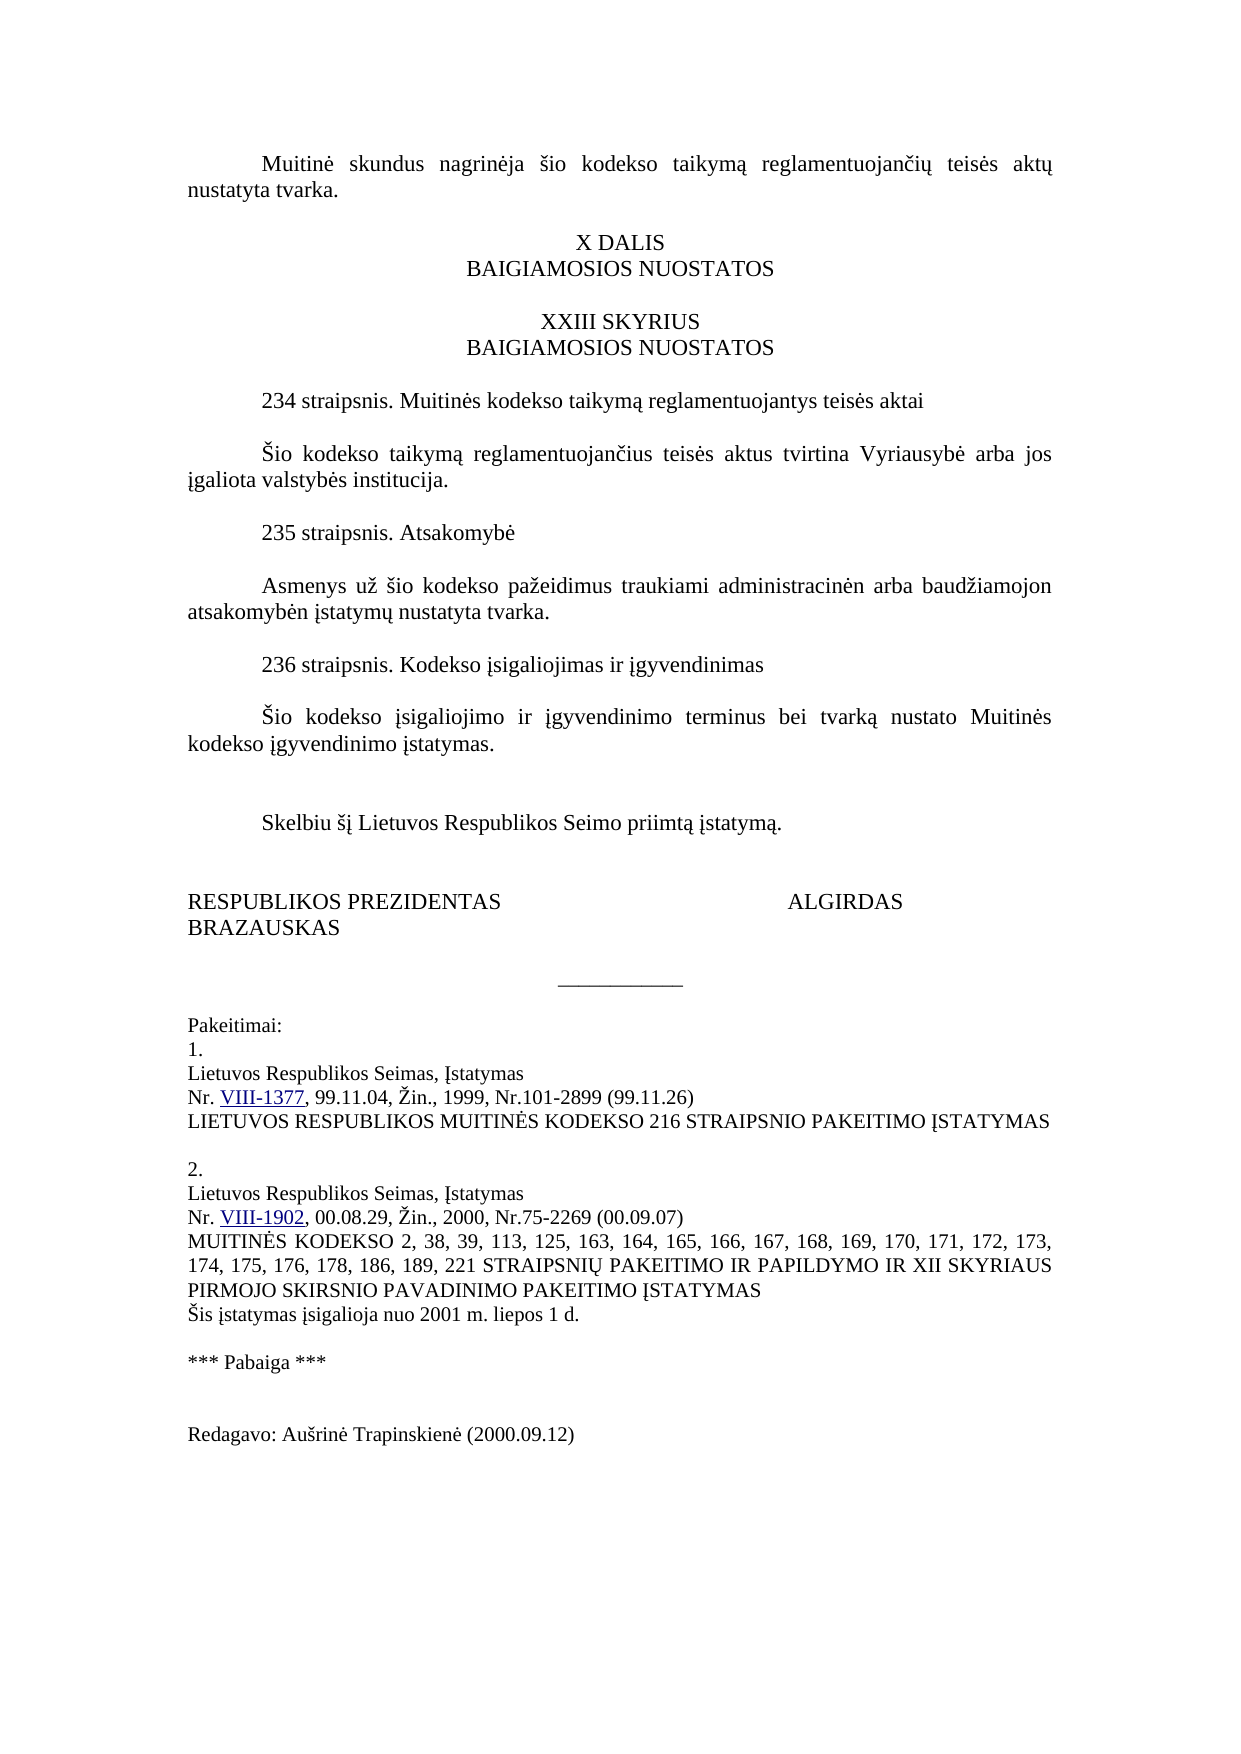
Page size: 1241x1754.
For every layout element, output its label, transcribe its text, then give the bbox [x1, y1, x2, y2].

text Pakeitimai: [187, 1013, 1053, 1037]
text Šio kodekso įsigaliojimo ir įgyvendinimo terminus bei tvarką nustato Muitinės kodekso įgyvendinimo įstatymas. [187, 703, 1053, 756]
text 235 straipsnis. Atsakomybė [187, 519, 1053, 545]
text Šis įstatymas įsigalioja nuo 2001 m. liepos 1 d. [187, 1302, 1053, 1326]
text Lietuvos Respublikos Seimas, Įstatymas [187, 1061, 1053, 1085]
text Muitinė skundus nagrinėja šio kodekso taikymą reglamentuojančių teisės aktų nustatyta tvarka. [187, 150, 1053, 203]
text 234 straipsnis. Muitinės kodekso taikymą reglamentuojantys teisės aktai [187, 387, 1053, 413]
text Skelbiu šį Lietuvos Respublikos Seimo priimtą įstatymą. [187, 809, 1053, 835]
text Lietuvos Respublikos Seimas, Įstatymas [187, 1181, 1053, 1205]
text ____________ [187, 965, 1053, 989]
text Asmenys už šio kodekso pažeidimus traukiami administracinėn arba baudžiamojon atsakomybėn įstatymų nustatyta tvarka. [187, 572, 1053, 624]
text *** Pabaiga *** [187, 1350, 1053, 1374]
text RESPUBLIKOS PREZIDENTAS ALGIRDAS BRAZAUSKAS [187, 888, 1053, 941]
text XXIII SKYRIUS [187, 308, 1053, 334]
text Nr. VIII-1377, 99.11.04, Žin., 1999, Nr.101-2899 (99.11.26) [187, 1085, 1053, 1109]
text 1. [187, 1037, 1053, 1061]
text X DALIS [187, 229, 1053, 255]
text Redagavo: Aušrinė Trapinskienė (2000.09.12) [187, 1422, 1053, 1446]
text MUITINĖS KODEKSO 2, 38, 39, 113, 125, 163, 164, 165, 166, 167, 168, 169, 170, 171, 172, 173, 174, 175, 176, 178, 186, 189, 221 STRAIPSNIŲ PAKEITIMO IR PAPILDYMO IR XII SKYRIAUS PIRMOJO SKIRSNIO PAVADINIMO PAKEITIMO ĮSTATYMAS [187, 1229, 1053, 1302]
text 236 straipsnis. Kodekso įsigaliojimas ir įgyvendinimas [187, 651, 1053, 677]
text Šio kodekso taikymą reglamentuojančius teisės aktus tvirtina Vyriausybė arba jos įgaliota valstybės institucija. [187, 440, 1053, 493]
text LIETUVOS RESPUBLIKOS MUITINĖS KODEKSO 216 STRAIPSNIO PAKEITIMO ĮSTATYMAS [187, 1109, 1053, 1133]
text BAIGIAMOSIOS NUOSTATOS [187, 255, 1053, 282]
text BAIGIAMOSIOS NUOSTATOS [187, 334, 1053, 361]
text Nr. VIII-1902, 00.08.29, Žin., 2000, Nr.75-2269 (00.09.07) [187, 1205, 1053, 1229]
text 2. [187, 1157, 1053, 1181]
